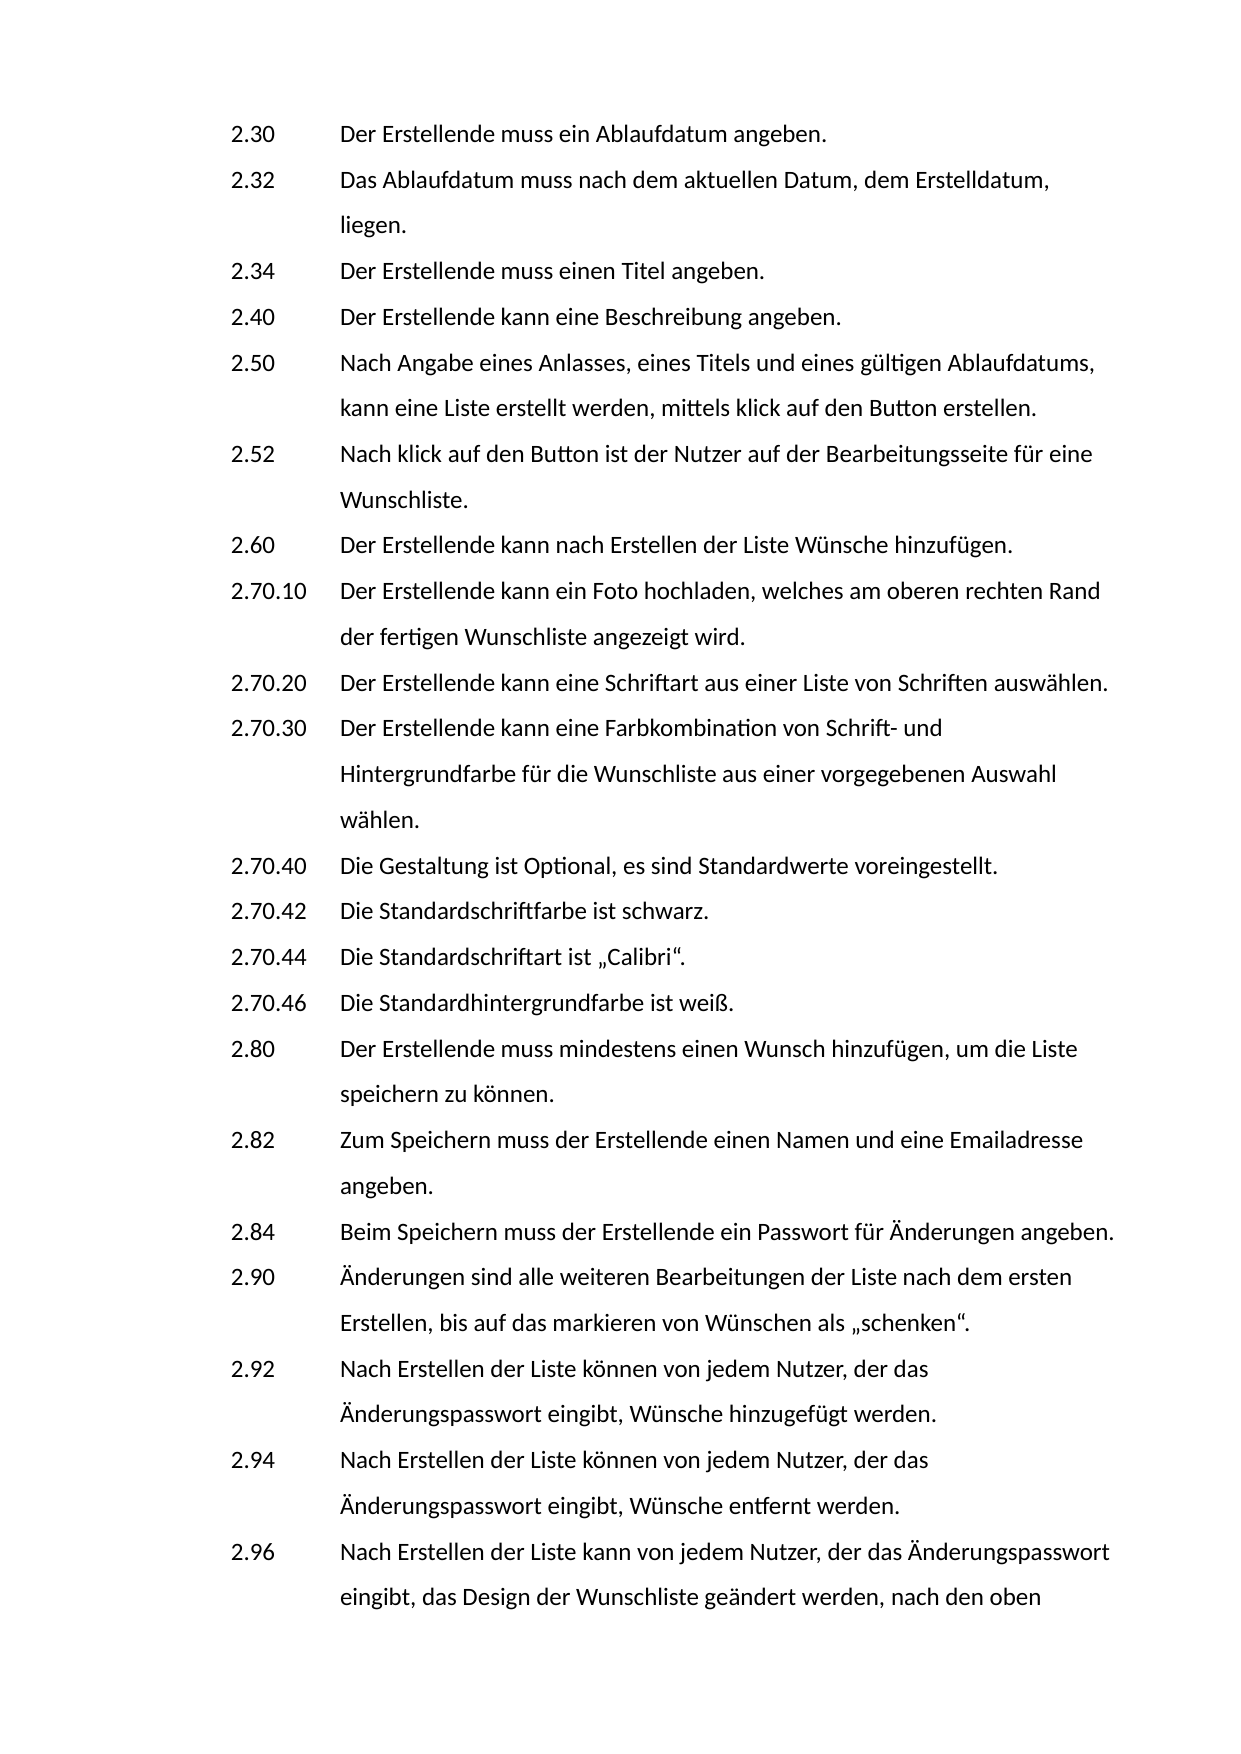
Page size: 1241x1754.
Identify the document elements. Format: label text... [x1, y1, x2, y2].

text 2.30 Der Erstellende muss ein Ablaufdatum angeben. [231, 118, 1122, 149]
text 2.70.42 Die Standardschriftfarbe ist schwarz. [231, 896, 1122, 926]
text 2.84 Beim Speichern muss der Erstellende ein Passwort für Änderungen angeben. [231, 1216, 1122, 1246]
text 2.70.30 Der Erstellende kann eine Farbkombination von Schrift- und Hintergrundfarbe für die Wunschliste aus einer vorgegebenen Auswahl wählen. [231, 713, 1122, 834]
text 2.92 Nach Erstellen der Liste können von jedem Nutzer, der das Änderungspasswort eingibt, Wünsche hinzugefügt werden. [231, 1353, 1122, 1429]
list 2.50 Nach Angabe eines Anlasses, eines Titels und eines gültigen Ablaufdatums, kann eine Liste erstellt werden, mittels klick auf den Button erstellen. [231, 347, 1122, 423]
text 2.34 Der Erstellende muss einen Titel angeben. [231, 255, 1122, 286]
text 2.70.44 Die Standardschriftart ist „Calibri“. [231, 941, 1122, 972]
text 2.82 Zum Speichern muss der Erstellende einen Namen und eine Emailadresse angeben. [231, 1124, 1122, 1200]
text 2.70.46 Die Standardhintergrundfarbe ist weiß. [231, 987, 1122, 1017]
text 2.70.10 Der Erstellende kann ein Foto hochladen, welches am oberen rechten Rand der fertigen Wunschliste angezeigt wird. [231, 575, 1122, 652]
list 2.96 Nach Erstellen der Liste kann von jedem Nutzer, der das Änderungspasswort eingibt, das Design der Wunschliste geändert werden, nach den oben [231, 1536, 1122, 1612]
text 2.70.20 Der Erstellende kann eine Schriftart aus einer Liste von Schriften auswählen. [231, 667, 1122, 697]
list Der Erstellende kann eine Beschreibung angeben. [231, 301, 1122, 332]
list Das Ablaufdatum muss nach dem aktuellen Datum, dem Erstelldatum, liegen. [231, 164, 1122, 240]
text 2.94 Nach Erstellen der Liste können von jedem Nutzer, der das Änderungspasswort eingibt, Wünsche entfernt werden. [231, 1444, 1122, 1521]
text 2.70.40 Die Gestaltung ist Optional, es sind Standardwerte voreingestellt. [231, 850, 1122, 880]
text 2.90 Änderungen sind alle weiteren Bearbeitungen der Liste nach dem ersten Erstellen, bis auf das markieren von Wünschen als „schenken“. [231, 1261, 1122, 1338]
text 2.80 Der Erstellende muss mindestens einen Wunsch hinzufügen, um die Liste speichern zu können. [231, 1033, 1122, 1109]
text 2.60 Der Erstellende kann nach Erstellen der Liste Wünsche hinzufügen. [231, 530, 1122, 560]
list 2.52 Nach klick auf den Button ist der Nutzer auf der Bearbeitungsseite für eine Wunschliste. [231, 438, 1122, 514]
